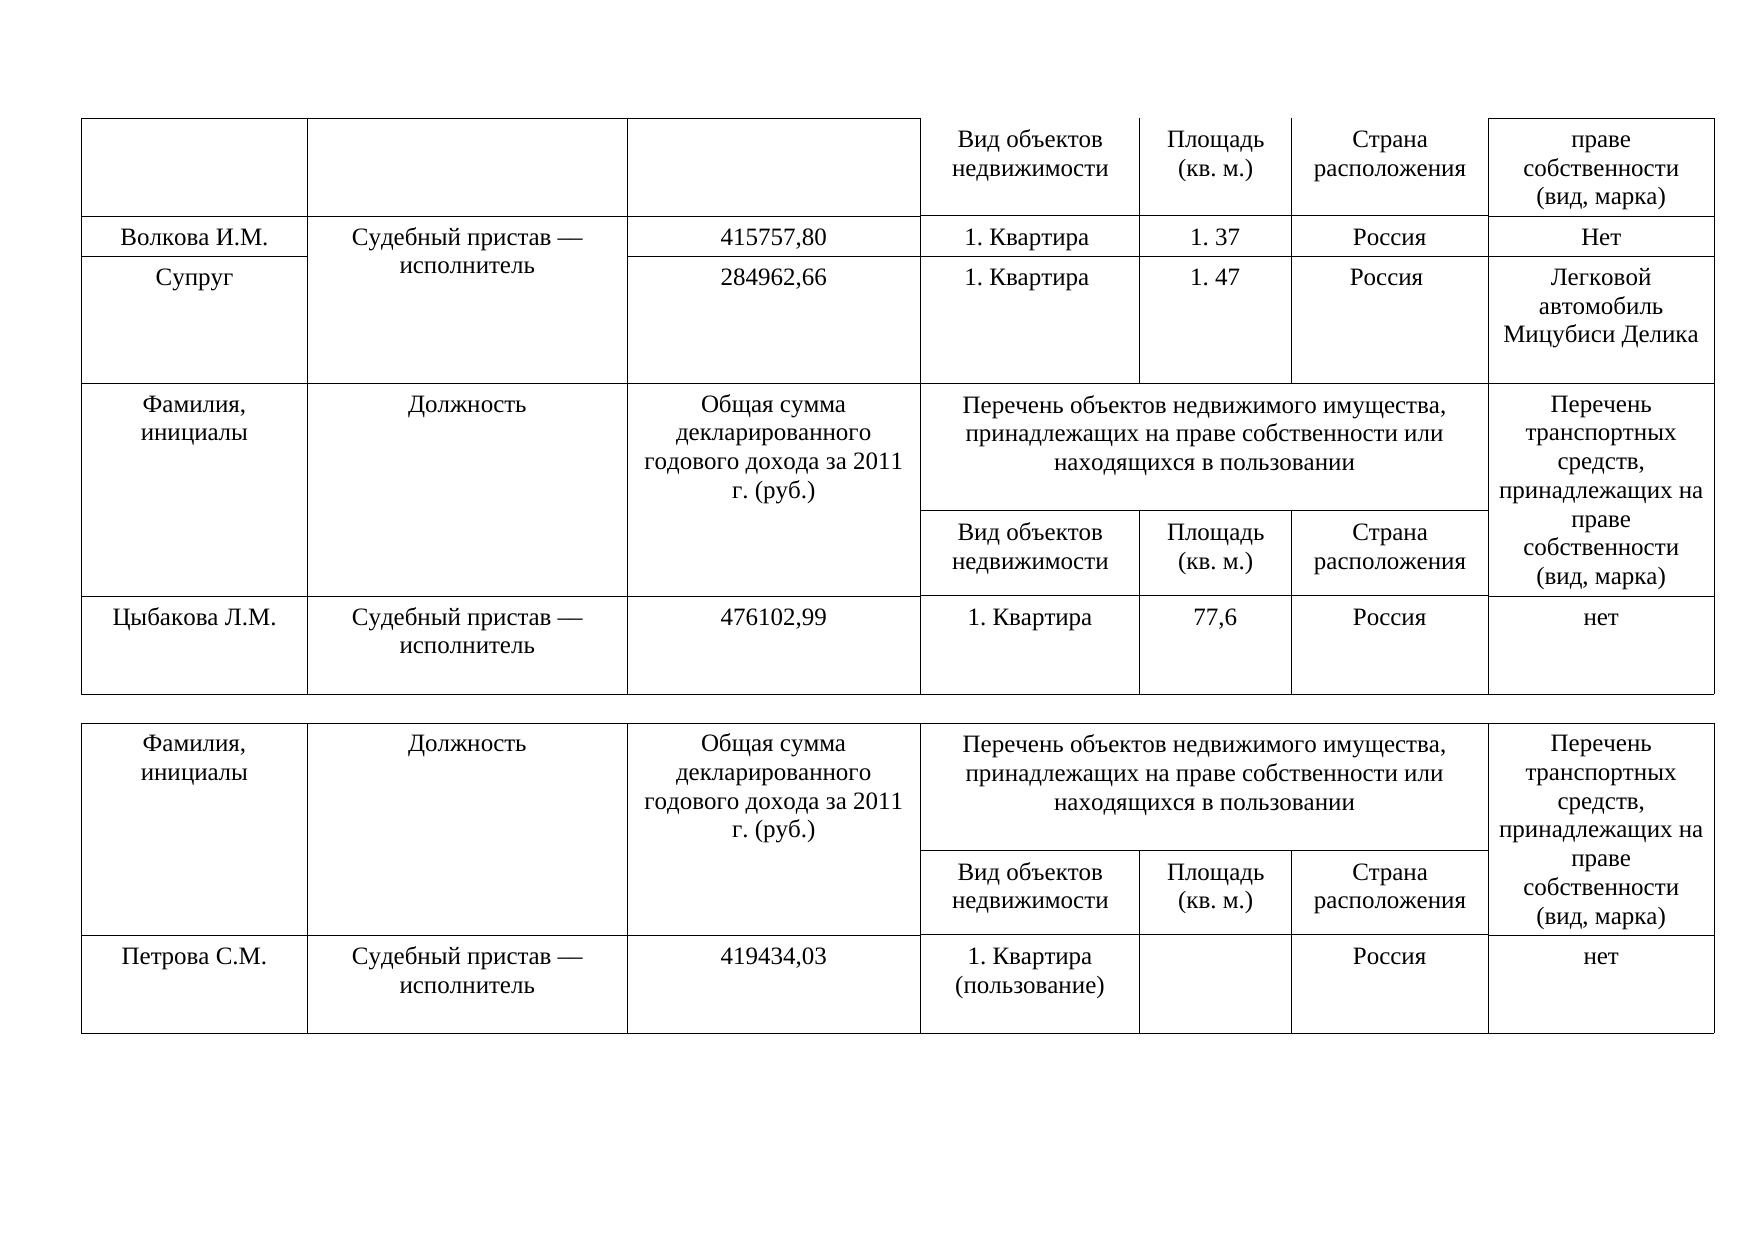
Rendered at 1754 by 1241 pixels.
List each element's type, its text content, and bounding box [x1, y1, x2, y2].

table_cell Легковой автомобиль Мицубиси Делика [1489, 257, 1714, 383]
table_cell Россия [1292, 935, 1488, 1033]
table_cell нет [1489, 597, 1714, 694]
table_cell Страна расположения [1292, 511, 1488, 595]
table_cell Россия [1292, 216, 1488, 256]
table_cell Площадь (кв. м.) [1140, 511, 1291, 595]
table_cell 415757,80 [628, 217, 920, 256]
table_cell 1. 47 [1140, 257, 1291, 383]
table_header Перечень объектов недвижимого имущества, принадлежащих на праве собственности или находящихся в пользовании [921, 384, 1488, 510]
table_cell 1. Квартира [921, 257, 1139, 383]
table_cell Судебный пристав –– исполнитель [308, 936, 627, 1033]
table_cell 1. Квартира (пользование) [921, 935, 1139, 1033]
table_cell 284962,66 [628, 257, 920, 383]
table_cell Волкова И.М. [82, 217, 307, 256]
table_header Перечень транспортных средств, принадлежащих на праве собственности (вид, марка) [1489, 384, 1714, 596]
table_cell 1. Квартира [921, 216, 1139, 256]
table_cell Цыбакова Л.М. [82, 597, 307, 694]
table_cell Площадь (кв. м.) [1140, 851, 1291, 934]
table_cell [1140, 935, 1291, 1033]
table_cell 476102,99 [628, 597, 920, 694]
table_cell Супруг [82, 257, 307, 383]
table_cell Страна расположения [1292, 118, 1488, 215]
table_header Перечень объектов недвижимого имущества, принадлежащих на праве собственности или находящихся в пользовании [921, 724, 1488, 850]
table_cell 1. Квартира [921, 596, 1139, 694]
table_cell Нет [1489, 217, 1714, 256]
table_cell нет [1489, 936, 1714, 1033]
table_cell Судебный пристав –– исполнитель [308, 597, 627, 694]
table_cell 77,6 [1140, 596, 1291, 694]
table_header Фамилия, инициалы [82, 384, 307, 596]
table_header [82, 119, 307, 216]
table_cell Вид объектов недвижимости [921, 118, 1139, 215]
table_cell Площадь (кв. м.) [1140, 118, 1291, 215]
table_header Общая сумма декларированного годового дохода за 2011 г. (руб.) [628, 384, 920, 596]
table_header Перечень транспортных средств, принадлежащих на праве собственности (вид, марка) [1489, 724, 1714, 935]
table_cell 1. 37 [1140, 216, 1291, 256]
table_header Фамилия, инициалы [82, 724, 307, 935]
table_header [628, 119, 920, 216]
table_cell Вид объектов недвижимости [921, 511, 1139, 595]
table_cell Вид объектов недвижимости [921, 851, 1139, 934]
table_header праве собственности (вид, марка) [1489, 119, 1714, 216]
table_cell Страна расположения [1292, 851, 1488, 934]
table_cell Судебный пристав –– исполнитель [308, 217, 627, 383]
table_cell Россия [1292, 257, 1488, 383]
table_header Должность [308, 384, 627, 596]
table_header Должность [308, 724, 627, 935]
table_header [308, 119, 627, 216]
table_cell Петрова С.М. [82, 936, 307, 1033]
table_header Общая сумма декларированного годового дохода за 2011 г. (руб.) [628, 724, 920, 935]
table_cell 419434,03 [628, 936, 920, 1033]
table_cell Россия [1292, 596, 1488, 694]
